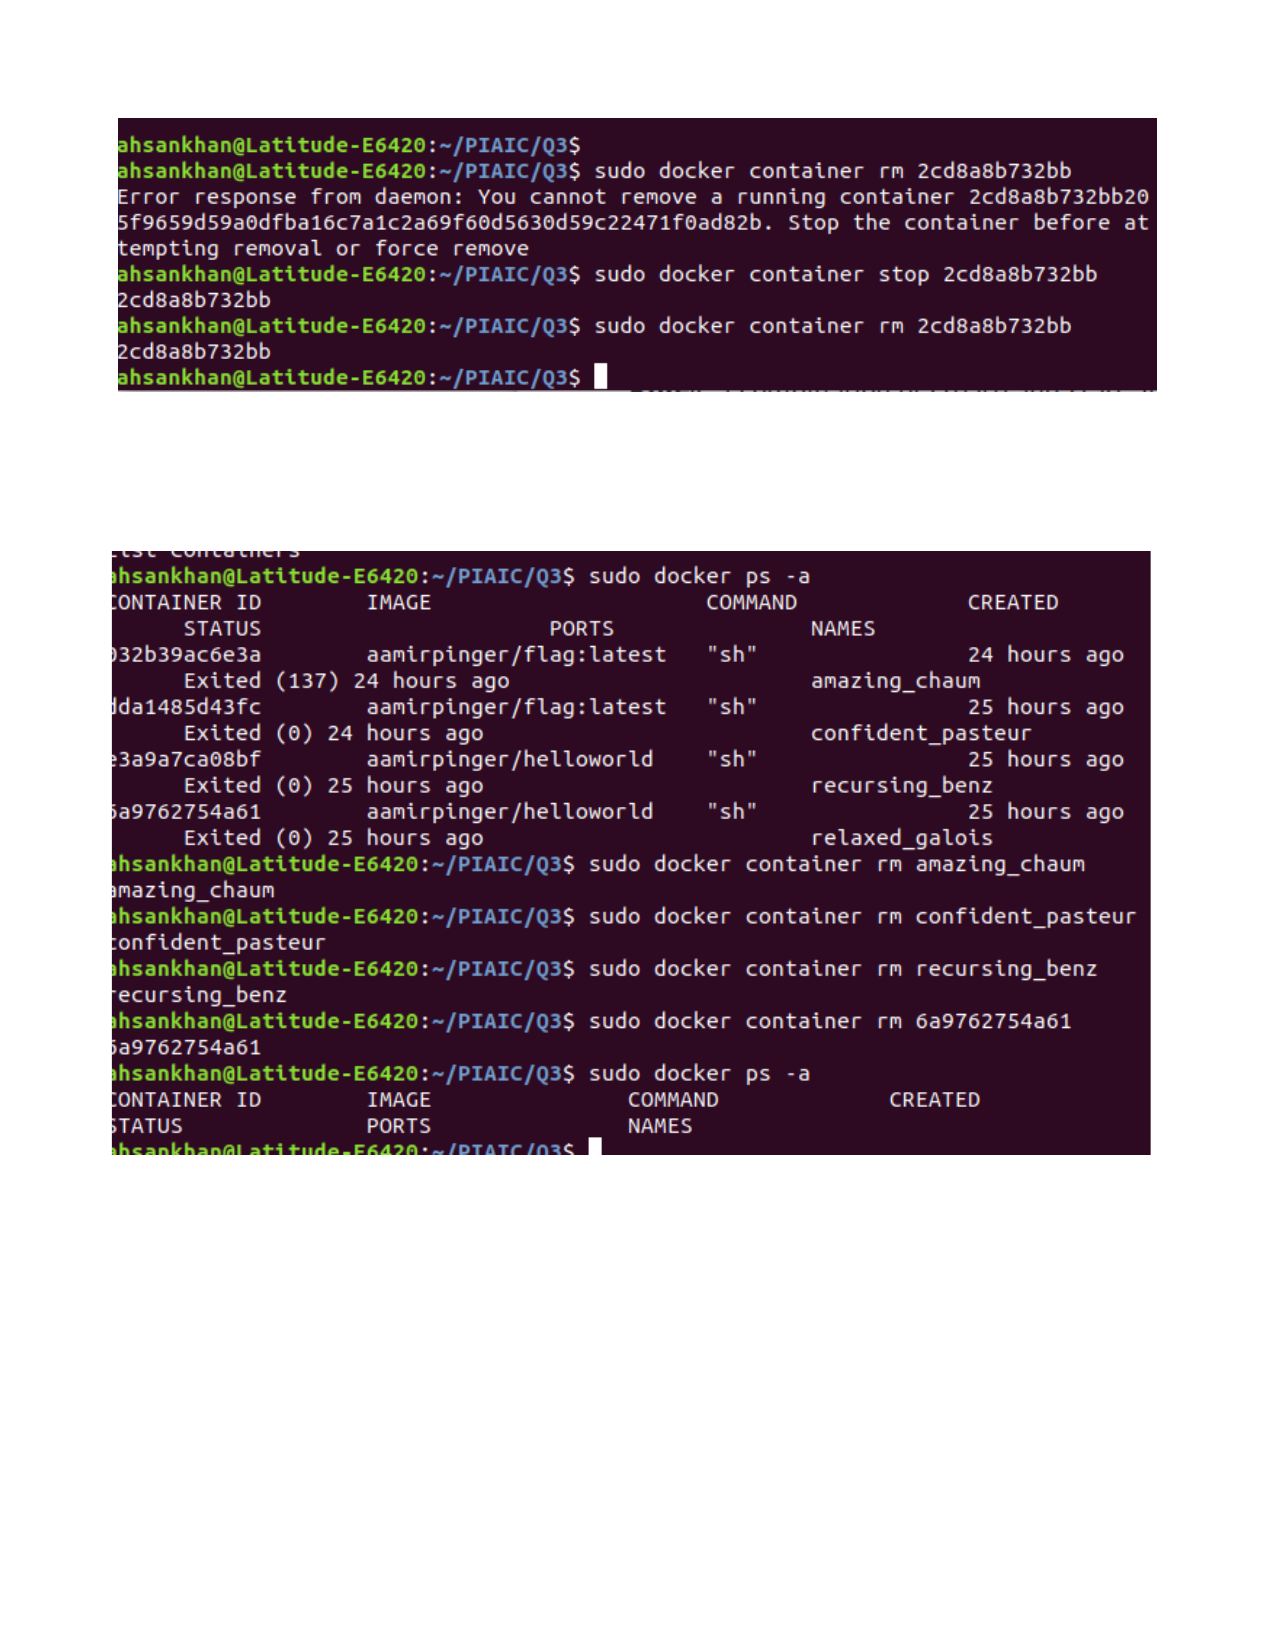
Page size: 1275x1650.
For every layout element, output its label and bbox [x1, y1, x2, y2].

picture [118, 118, 1157, 392]
picture [111, 551, 1151, 1155]
